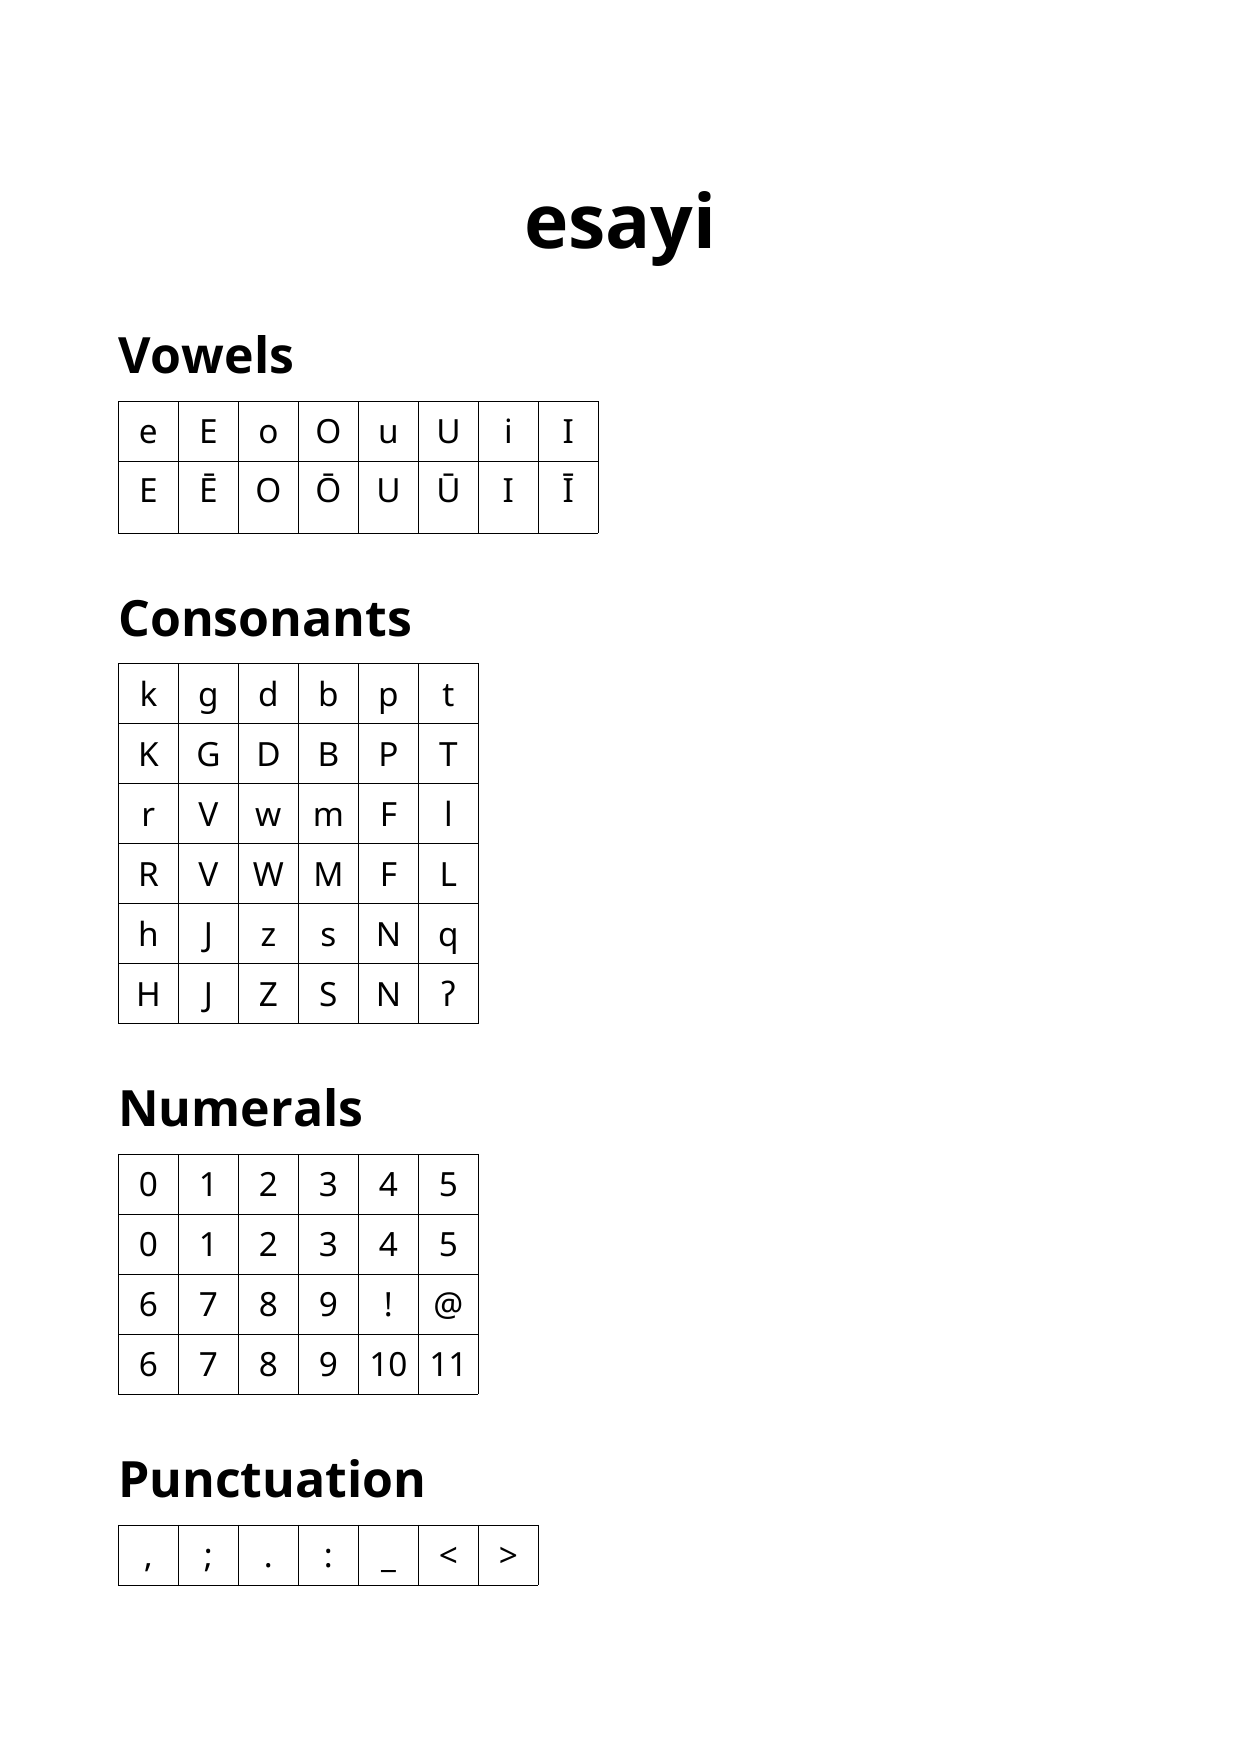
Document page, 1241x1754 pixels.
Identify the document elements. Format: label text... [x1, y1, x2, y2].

table_header < [419, 1526, 478, 1585]
table_header 1 [179, 1155, 238, 1214]
table_header > [479, 1526, 538, 1585]
table_header O [299, 402, 358, 461]
table_header ; [179, 1526, 238, 1585]
table_header 3 [299, 1155, 358, 1214]
table_cell T [419, 724, 478, 783]
table_cell J [179, 964, 238, 1023]
table_header e [119, 402, 178, 461]
table_cell K [119, 724, 178, 783]
table_cell J [179, 904, 238, 963]
table_cell 7 [179, 1335, 238, 1394]
table_header : [299, 1526, 358, 1585]
table_cell 11 [419, 1335, 478, 1394]
table_cell O [239, 462, 298, 532]
table_cell m [299, 784, 358, 843]
table_header U [419, 402, 478, 461]
subtitle Consonants [118, 583, 1122, 651]
table_cell 8 [239, 1275, 298, 1334]
table_header 2 [239, 1155, 298, 1214]
table_header d [239, 664, 298, 723]
table_cell N [359, 904, 418, 963]
table_header , [119, 1526, 178, 1585]
table_cell W [239, 844, 298, 903]
table_cell H [119, 964, 178, 1023]
table_cell Ō [299, 462, 358, 532]
table_cell L [419, 844, 478, 903]
table_cell 0 [119, 1215, 178, 1274]
table_cell F [359, 844, 418, 903]
table_header b [299, 664, 358, 723]
title esayi [118, 168, 1122, 270]
table_cell S [299, 964, 358, 1023]
table_cell 9 [299, 1335, 358, 1394]
table_header o [239, 402, 298, 461]
table_header k [119, 664, 178, 723]
table_cell r [119, 784, 178, 843]
table_cell h [119, 904, 178, 963]
table_cell 6 [119, 1335, 178, 1394]
table_cell 9 [299, 1275, 358, 1334]
table_header i [479, 402, 538, 461]
table_cell 10 [359, 1335, 418, 1394]
table_cell D [239, 724, 298, 783]
table_cell V [179, 844, 238, 903]
table_cell 8 [239, 1335, 298, 1394]
table_cell G [179, 724, 238, 783]
table_cell Ī [539, 462, 598, 532]
subtitle Punctuation [118, 1444, 1122, 1512]
table_cell P [359, 724, 418, 783]
table_cell Z [239, 964, 298, 1023]
table_cell B [299, 724, 358, 783]
table_cell I [479, 462, 538, 532]
table_header _ [359, 1526, 418, 1585]
table_cell z [239, 904, 298, 963]
table_cell 5 [419, 1215, 478, 1274]
table_header p [359, 664, 418, 723]
table_cell U [359, 462, 418, 532]
table_cell s [299, 904, 358, 963]
table_cell R [119, 844, 178, 903]
table_header g [179, 664, 238, 723]
table_cell 1 [179, 1215, 238, 1274]
table_cell E [119, 462, 178, 532]
table_cell 3 [299, 1215, 358, 1274]
table_cell l [419, 784, 478, 843]
table_cell ! [359, 1275, 418, 1334]
table_cell q [419, 904, 478, 963]
table_header E [179, 402, 238, 461]
table_header I [539, 402, 598, 461]
table_cell M [299, 844, 358, 903]
table_header 5 [419, 1155, 478, 1214]
table_cell F [359, 784, 418, 843]
subtitle Vowels [118, 320, 1122, 388]
table_header u [359, 402, 418, 461]
table_header t [419, 664, 478, 723]
table_cell Ū [419, 462, 478, 532]
table_cell V [179, 784, 238, 843]
table_cell 6 [119, 1275, 178, 1334]
table_cell N [359, 964, 418, 1023]
table_header 0 [119, 1155, 178, 1214]
table_cell ʔ [419, 964, 478, 1023]
table_cell w [239, 784, 298, 843]
table_cell Ē [179, 462, 238, 532]
table_cell 2 [239, 1215, 298, 1274]
subtitle Numerals [118, 1073, 1122, 1141]
table_header . [239, 1526, 298, 1585]
table_cell 4 [359, 1215, 418, 1274]
table_header 4 [359, 1155, 418, 1214]
table_cell @ [419, 1275, 478, 1334]
table_cell 7 [179, 1275, 238, 1334]
